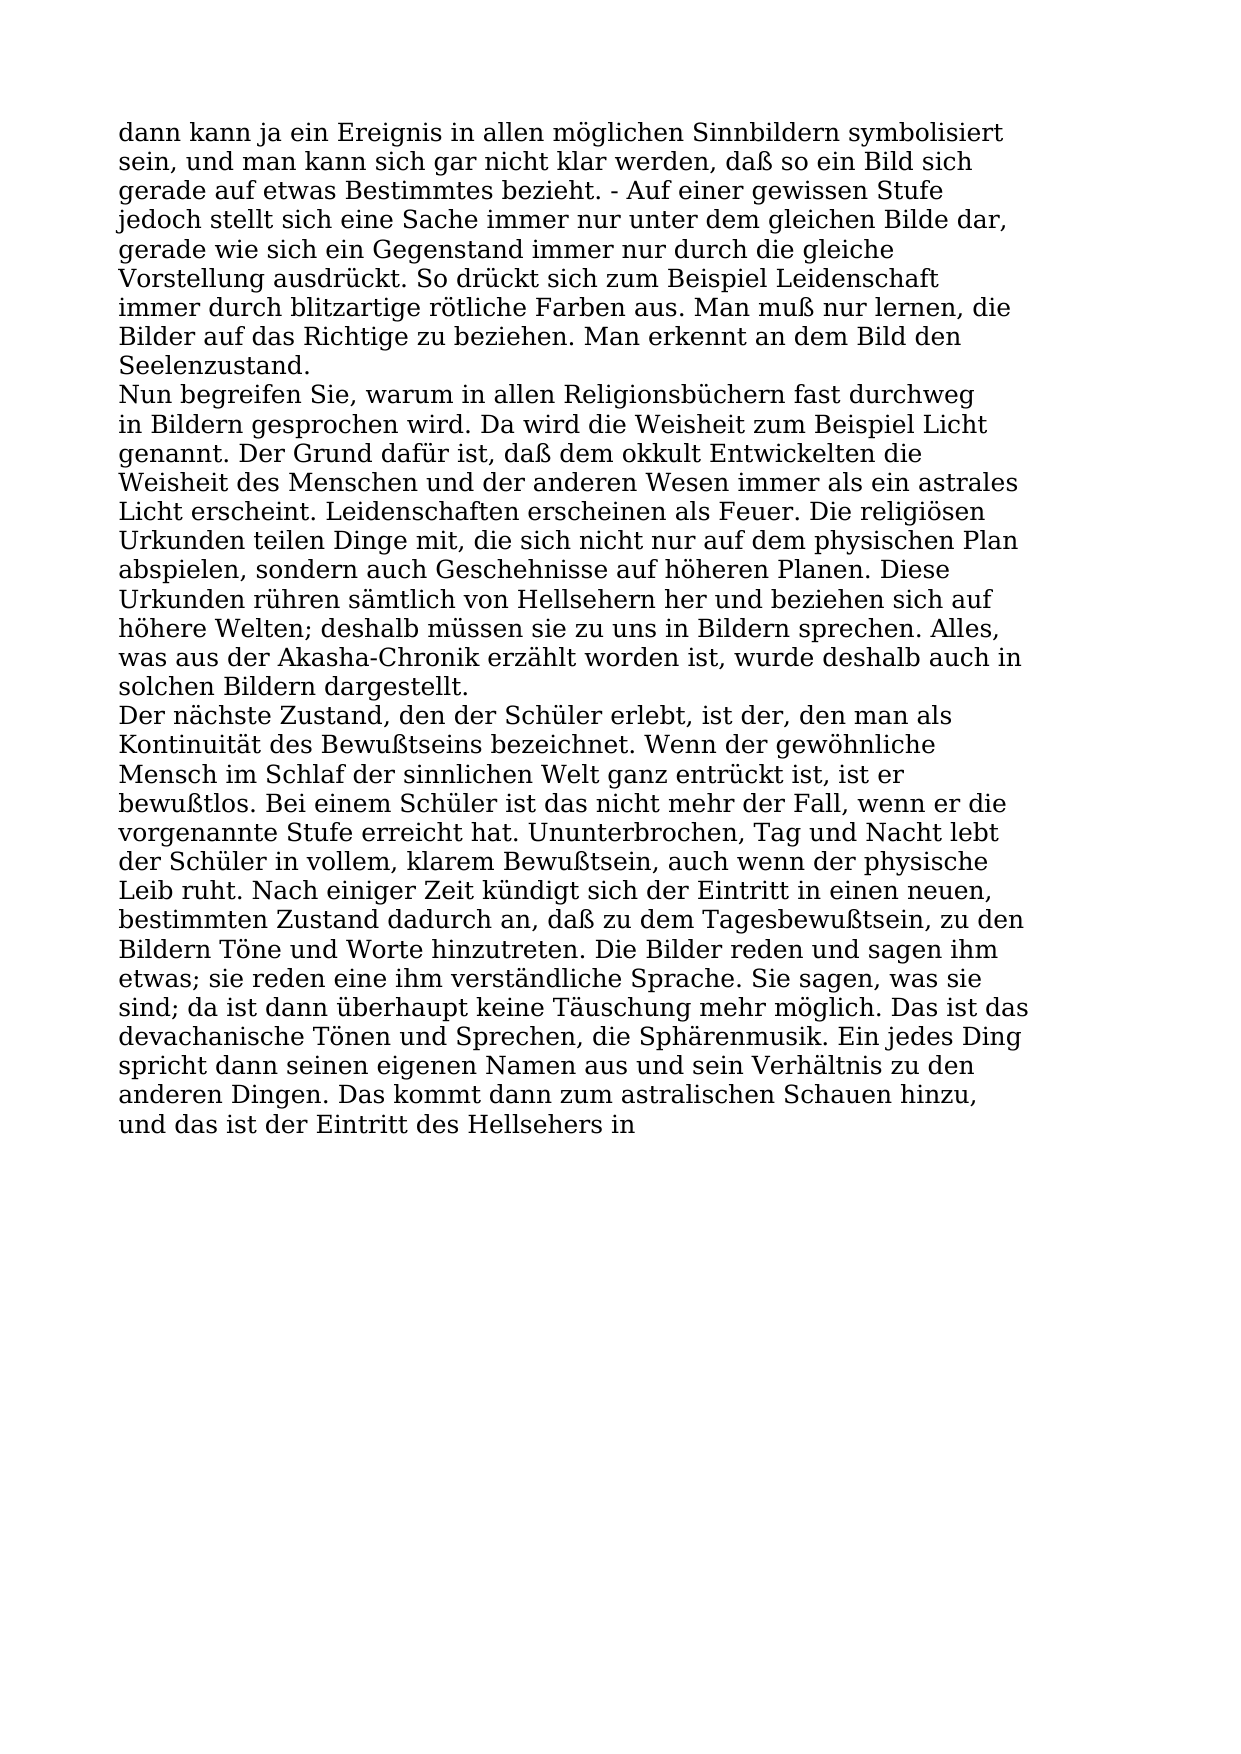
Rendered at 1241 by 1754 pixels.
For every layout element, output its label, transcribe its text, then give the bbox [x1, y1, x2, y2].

text in Bildern gesprochen wird. Da wird die Weisheit zum Beispiel Licht [118, 410, 1122, 439]
text und das ist der Eintritt des Hellsehers in [118, 1110, 1122, 1139]
text spricht dann seinen eigenen Namen aus und sein Verhältnis zu den [118, 1051, 1122, 1081]
text bestimmten Zustand dadurch an, daß zu dem Tagesbewußtsein, zu den [118, 906, 1122, 935]
text höhere Welten; deshalb müssen sie zu uns in Bildern sprechen. Alles, [118, 614, 1122, 643]
text immer durch blitzartige rötliche Farben aus. Man muß nur lernen, die [118, 293, 1122, 322]
text devachanische Tönen und Sprechen, die Sphärenmusik. Ein jedes Ding [118, 1022, 1122, 1051]
text Urkunden rühren sämtlich von Hellsehern her und beziehen sich auf [118, 585, 1122, 614]
text der Schüler in vollem, klarem Bewußtsein, auch wenn der physische [118, 847, 1122, 876]
text etwas; sie reden eine ihm verständliche Sprache. Sie sagen, was sie [118, 964, 1122, 993]
text dann kann ja ein Ereignis in allen möglichen Sinnbildern symbolisiert [118, 118, 1122, 147]
text bewußtlos. Bei einem Schüler ist das nicht mehr der Fall, wenn er die [118, 789, 1122, 818]
text Nun begreifen Sie, warum in allen Religionsbüchern fast durchweg [118, 381, 1122, 410]
text Urkunden teilen Dinge mit, die sich nicht nur auf dem physischen Plan [118, 526, 1122, 556]
text genannt. Der Grund dafür ist, daß dem okkult Entwickelten die [118, 439, 1122, 468]
text abspielen, sondern auch Geschehnisse auf höheren Planen. Diese [118, 556, 1122, 585]
text Vorstellung ausdrückt. So drückt sich zum Beispiel Leidenschaft [118, 264, 1122, 293]
text jedoch stellt sich eine Sache immer nur unter dem gleichen Bilde dar, [118, 206, 1122, 235]
text Kontinuität des Bewußtseins bezeichnet. Wenn der gewöhnliche [118, 731, 1122, 760]
text anderen Dingen. Das kommt dann zum astralischen Schauen hinzu, [118, 1081, 1122, 1110]
text Der nächste Zustand, den der Schüler erlebt, ist der, den man als [118, 701, 1122, 731]
text Weisheit des Menschen und der anderen Wesen immer als ein astrales [118, 468, 1122, 497]
text gerade wie sich ein Gegenstand immer nur durch die gleiche [118, 235, 1122, 264]
text Bilder auf das Richtige zu beziehen. Man erkennt an dem Bild den [118, 322, 1122, 351]
text was aus der Akasha-Chronik erzählt worden ist, wurde deshalb auch in [118, 643, 1122, 672]
text Seelenzustand. [118, 351, 1122, 381]
text sind; da ist dann überhaupt keine Täuschung mehr möglich. Das ist das [118, 993, 1122, 1022]
text Bildern Töne und Worte hinzutreten. Die Bilder reden und sagen ihm [118, 935, 1122, 964]
text Licht erscheint. Leidenschaften erscheinen als Feuer. Die religiösen [118, 497, 1122, 526]
text gerade auf etwas Bestimmtes bezieht. - Auf einer gewissen Stufe [118, 176, 1122, 206]
text vorgenannte Stufe erreicht hat. Ununterbrochen, Tag und Nacht lebt [118, 818, 1122, 847]
text sein, und man kann sich gar nicht klar werden, daß so ein Bild sich [118, 147, 1122, 176]
text Leib ruht. Nach einiger Zeit kündigt sich der Eintritt in einen neuen, [118, 876, 1122, 906]
text solchen Bildern dargestellt. [118, 672, 1122, 701]
text Mensch im Schlaf der sinnlichen Welt ganz entrückt ist, ist er [118, 760, 1122, 789]
